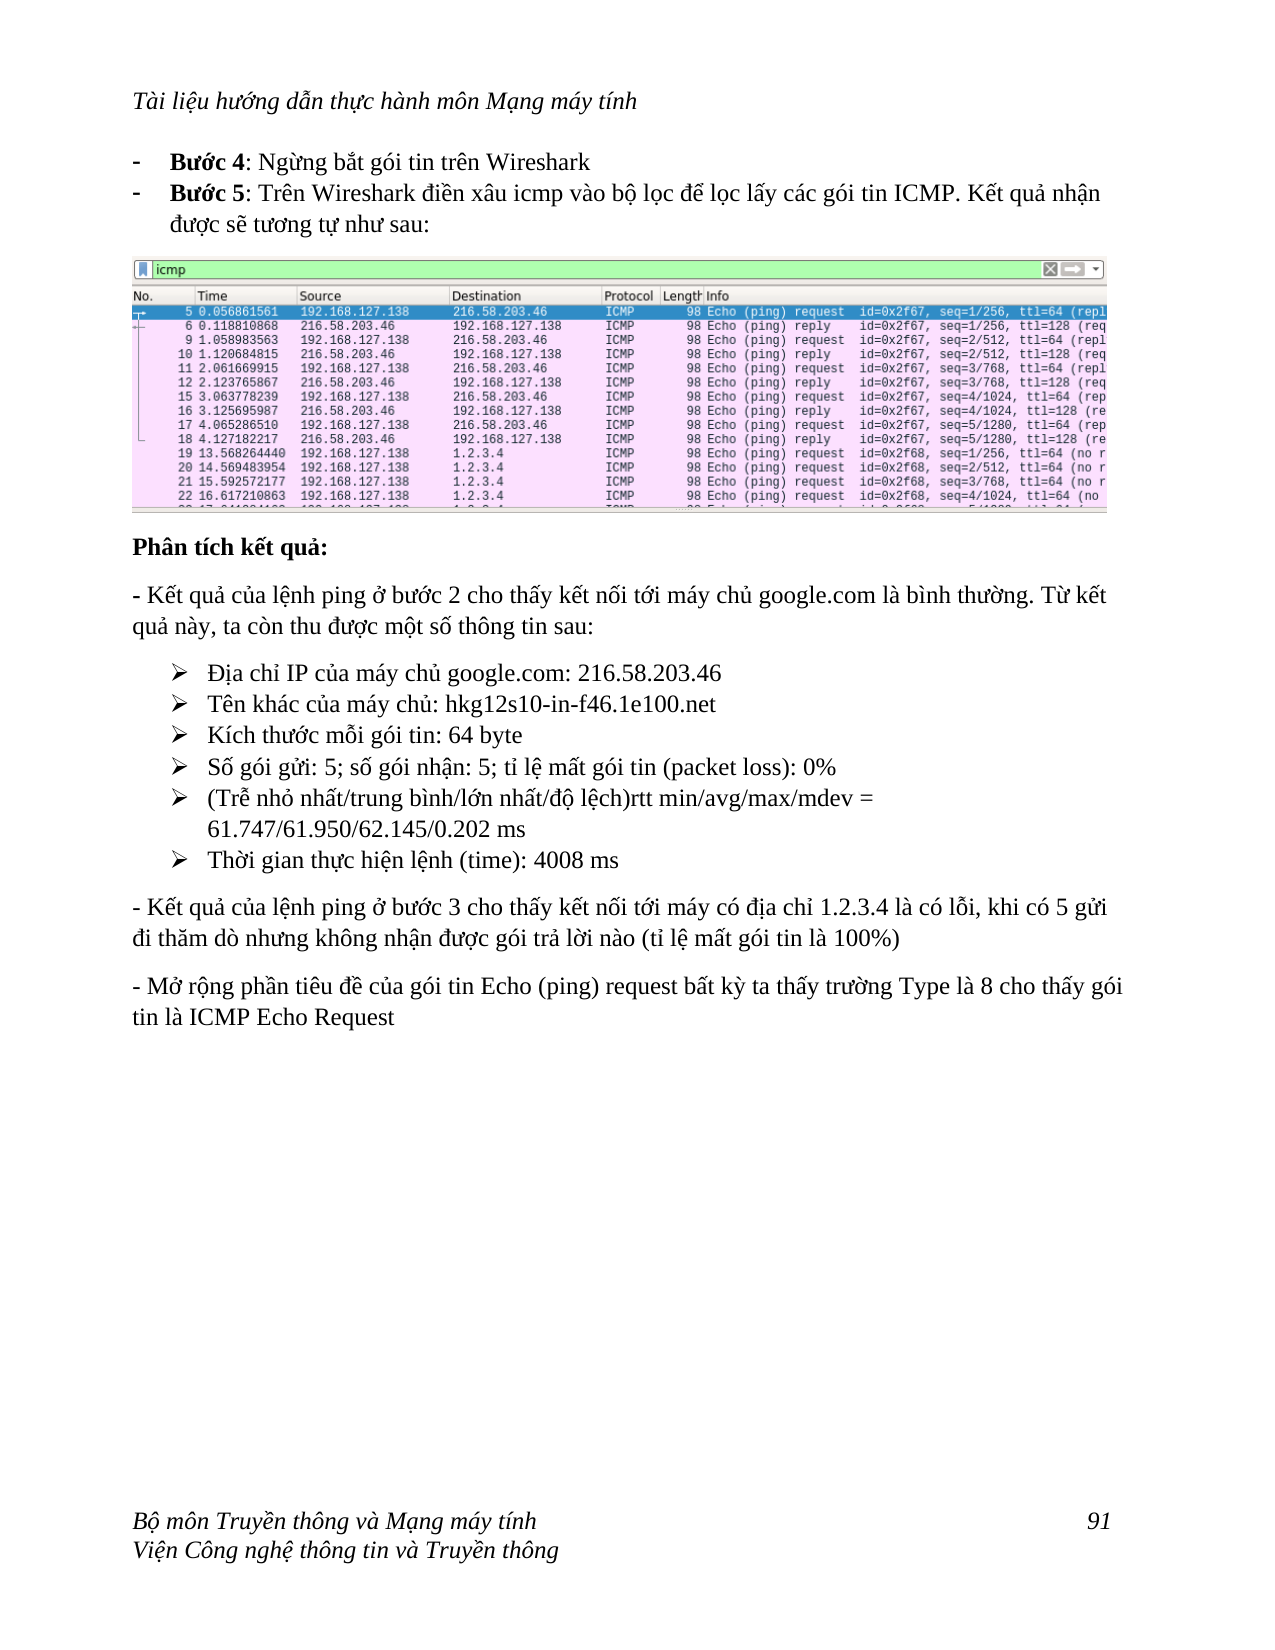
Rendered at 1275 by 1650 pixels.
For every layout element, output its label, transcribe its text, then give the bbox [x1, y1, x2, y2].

list (Trễ nhỏ nhất/trung bình/lớn nhất/độ lệch)rtt min/avg/max/mdev = 61.747/61.950/62.145/0.202 ms [169, 783, 1125, 842]
list Thời gian thực hiện lệnh (time): 4008 ms [169, 845, 1125, 873]
list Bước 4: Ngừng bắt gói tin trên Wireshark [132, 147, 1125, 176]
list Địa chỉ IP của máy chủ google.com: 216.58.203.46 [169, 658, 1125, 687]
text - Mở rộng phần tiêu đề của gói tin Echo (ping) request bất kỳ ta thấy trường Type là 8 cho thấy gói tin là ICMP Echo Request [132, 971, 1125, 1031]
text - Kết quả của lệnh ping ở bước 3 cho thấy kết nối tới máy có địa chỉ 1.2.3.4 là có lỗi, khi có 5 gửi đi thăm dò nhưng không nhận được gói trả lời nào (tỉ lệ mất gói tin là 100%) [132, 892, 1125, 952]
list Bước 5: Trên Wireshark điền xâu icmp vào bộ lọc để lọc lấy các gói tin ICMP. Kết quả nhận được sẽ tương tự như sau: [132, 178, 1125, 238]
picture [132, 256, 1107, 513]
list Số gói gửi: 5; số gói nhận: 5; tỉ lệ mất gói tin (packet loss): 0% [169, 752, 1125, 780]
text Phân tích kết quả: [132, 532, 1125, 561]
text - Kết quả của lệnh ping ở bước 2 cho thấy kết nối tới máy chủ google.com là bình thường. Từ kết quả này, ta còn thu được một số thông tin sau: [132, 580, 1125, 639]
list Tên khác của máy chủ: hkg12s10-in-f46.1e100.net [169, 689, 1125, 718]
list Kích thước mỗi gói tin: 64 byte [169, 721, 1125, 749]
